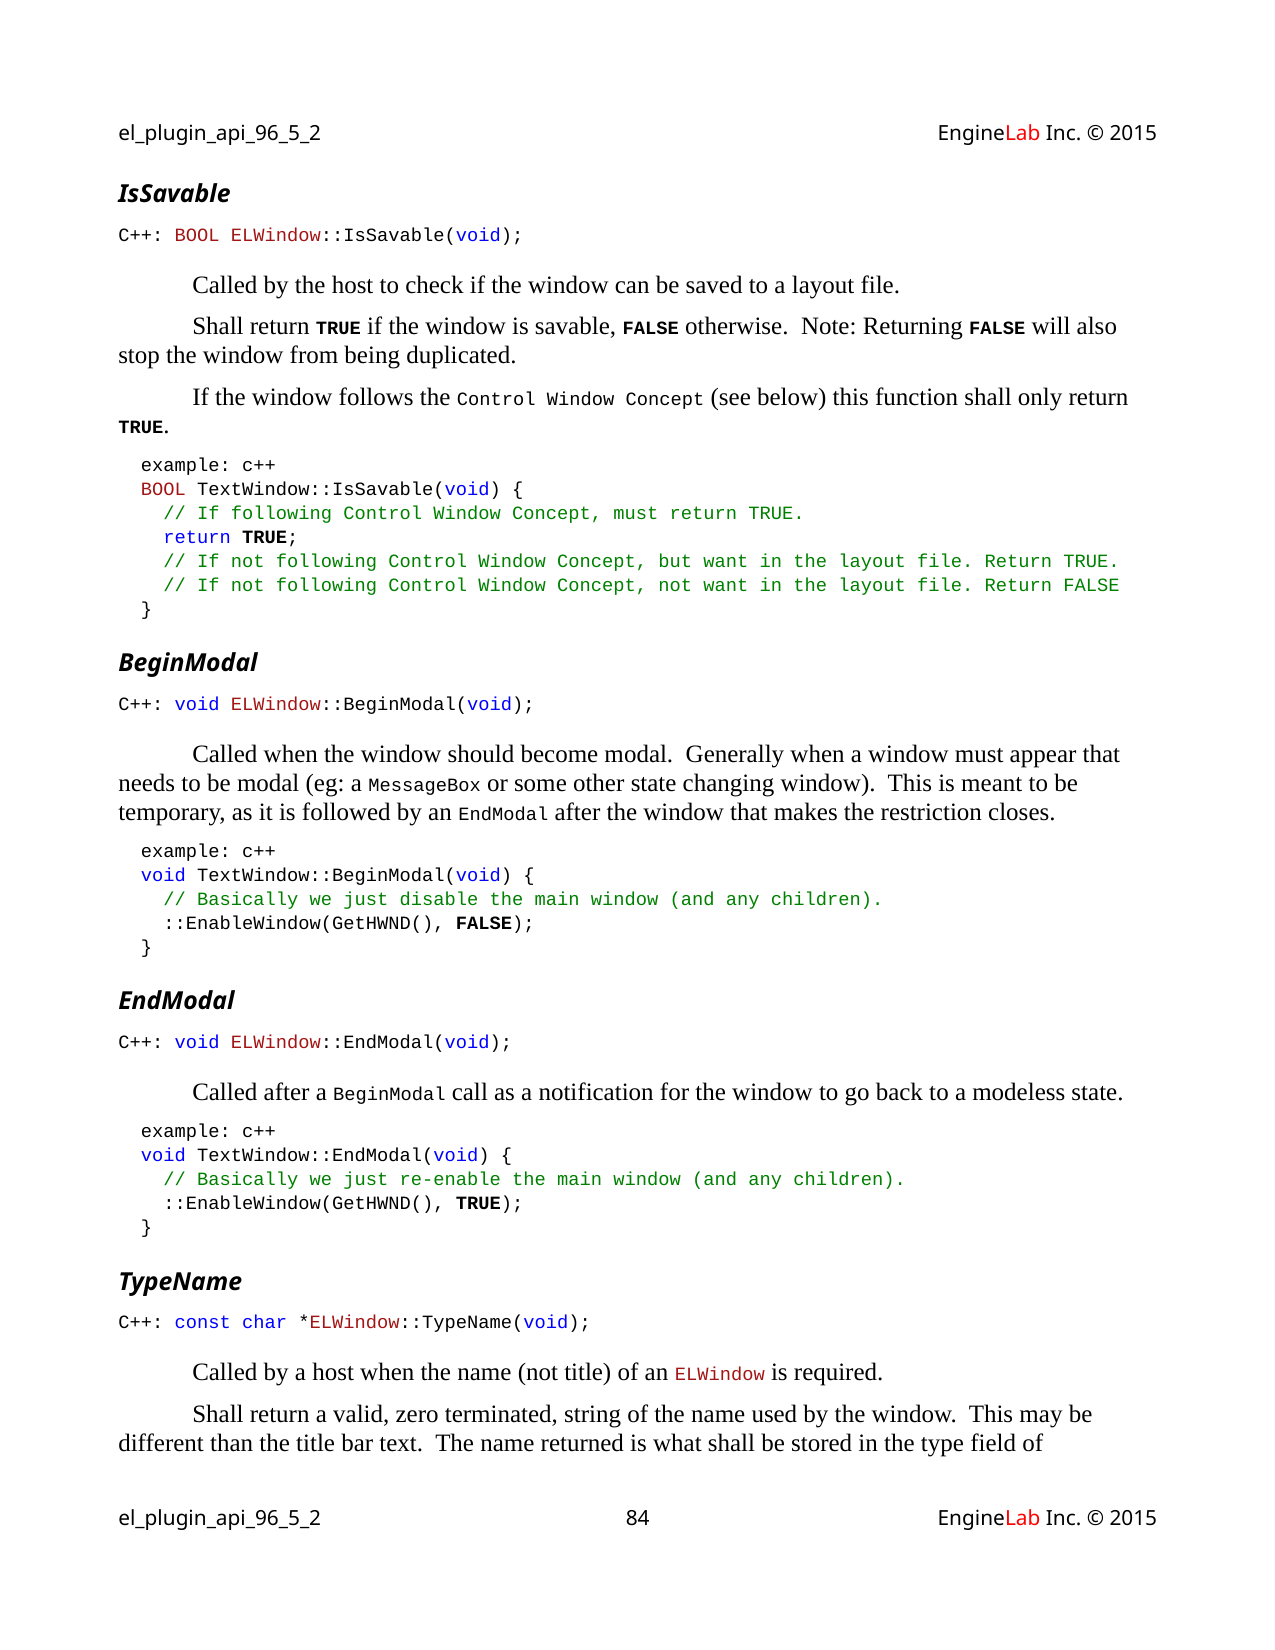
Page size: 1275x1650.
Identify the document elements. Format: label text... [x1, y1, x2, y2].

text return TRUE; [118, 524, 1157, 548]
text If the window follows the Control Window Concept (see below) this function shall only return TRUE. [118, 382, 1157, 439]
subtitle TypeName [118, 1263, 1157, 1297]
text // Basically we just re-enable the main window (and any children). [118, 1166, 1157, 1190]
text example: c++ [118, 452, 1157, 476]
text ::EnableWindow(GetHWND(), FALSE); [118, 910, 1157, 934]
text Shall return a valid, zero terminated, string of the name used by the window. This may be different than the title bar text. The name returned is what shall be stored in the type field of [118, 1399, 1157, 1456]
subtitle BeginModal [118, 645, 1157, 678]
text C++: void ELWindow::EndModal(void); [118, 1029, 1157, 1053]
text } [118, 1214, 1157, 1238]
text Called after a BeginModal call as a notification for the window to go back to a modeless state. [118, 1077, 1157, 1106]
text Called by a host when the name (not title) of an ELWindow is required. [118, 1357, 1157, 1386]
text } [118, 934, 1157, 958]
text Called by the host to check if the window can be saved to a layout file. [118, 270, 1157, 299]
text ::EnableWindow(GetHWND(), TRUE); [118, 1190, 1157, 1214]
text // Basically we just disable the main window (and any children). [118, 886, 1157, 910]
text C++: const char *ELWindow::TypeName(void); [118, 1309, 1157, 1333]
text C++: BOOL ELWindow::IsSavable(void); [118, 222, 1157, 246]
text Called when the window should become modal. Generally when a window must appear that needs to be modal (eg: a MessageBox or some other state changing window). This is meant to be temporary, as it is followed by an EndModal after the window that makes the restriction closes. [118, 739, 1157, 826]
text void TextWindow::EndModal(void) { [118, 1142, 1157, 1166]
text Shall return TRUE if the window is savable, FALSE otherwise. Note: Returning FALSE will also stop the window from being duplicated. [118, 311, 1157, 369]
text // If not following Control Window Concept, but want in the layout file. Return TRUE. [118, 548, 1157, 572]
subtitle EndModal [118, 983, 1157, 1017]
text // If not following Control Window Concept, not want in the layout file. Return FALSE [118, 572, 1157, 596]
text C++: void ELWindow::BeginModal(void); [118, 691, 1157, 715]
text example: c++ [118, 1118, 1157, 1142]
subtitle IsSavable [118, 176, 1157, 210]
text } [118, 596, 1157, 620]
text BOOL TextWindow::IsSavable(void) { [118, 476, 1157, 500]
text void TextWindow::BeginModal(void) { [118, 862, 1157, 886]
text example: c++ [118, 838, 1157, 862]
text // If following Control Window Concept, must return TRUE. [118, 500, 1157, 524]
